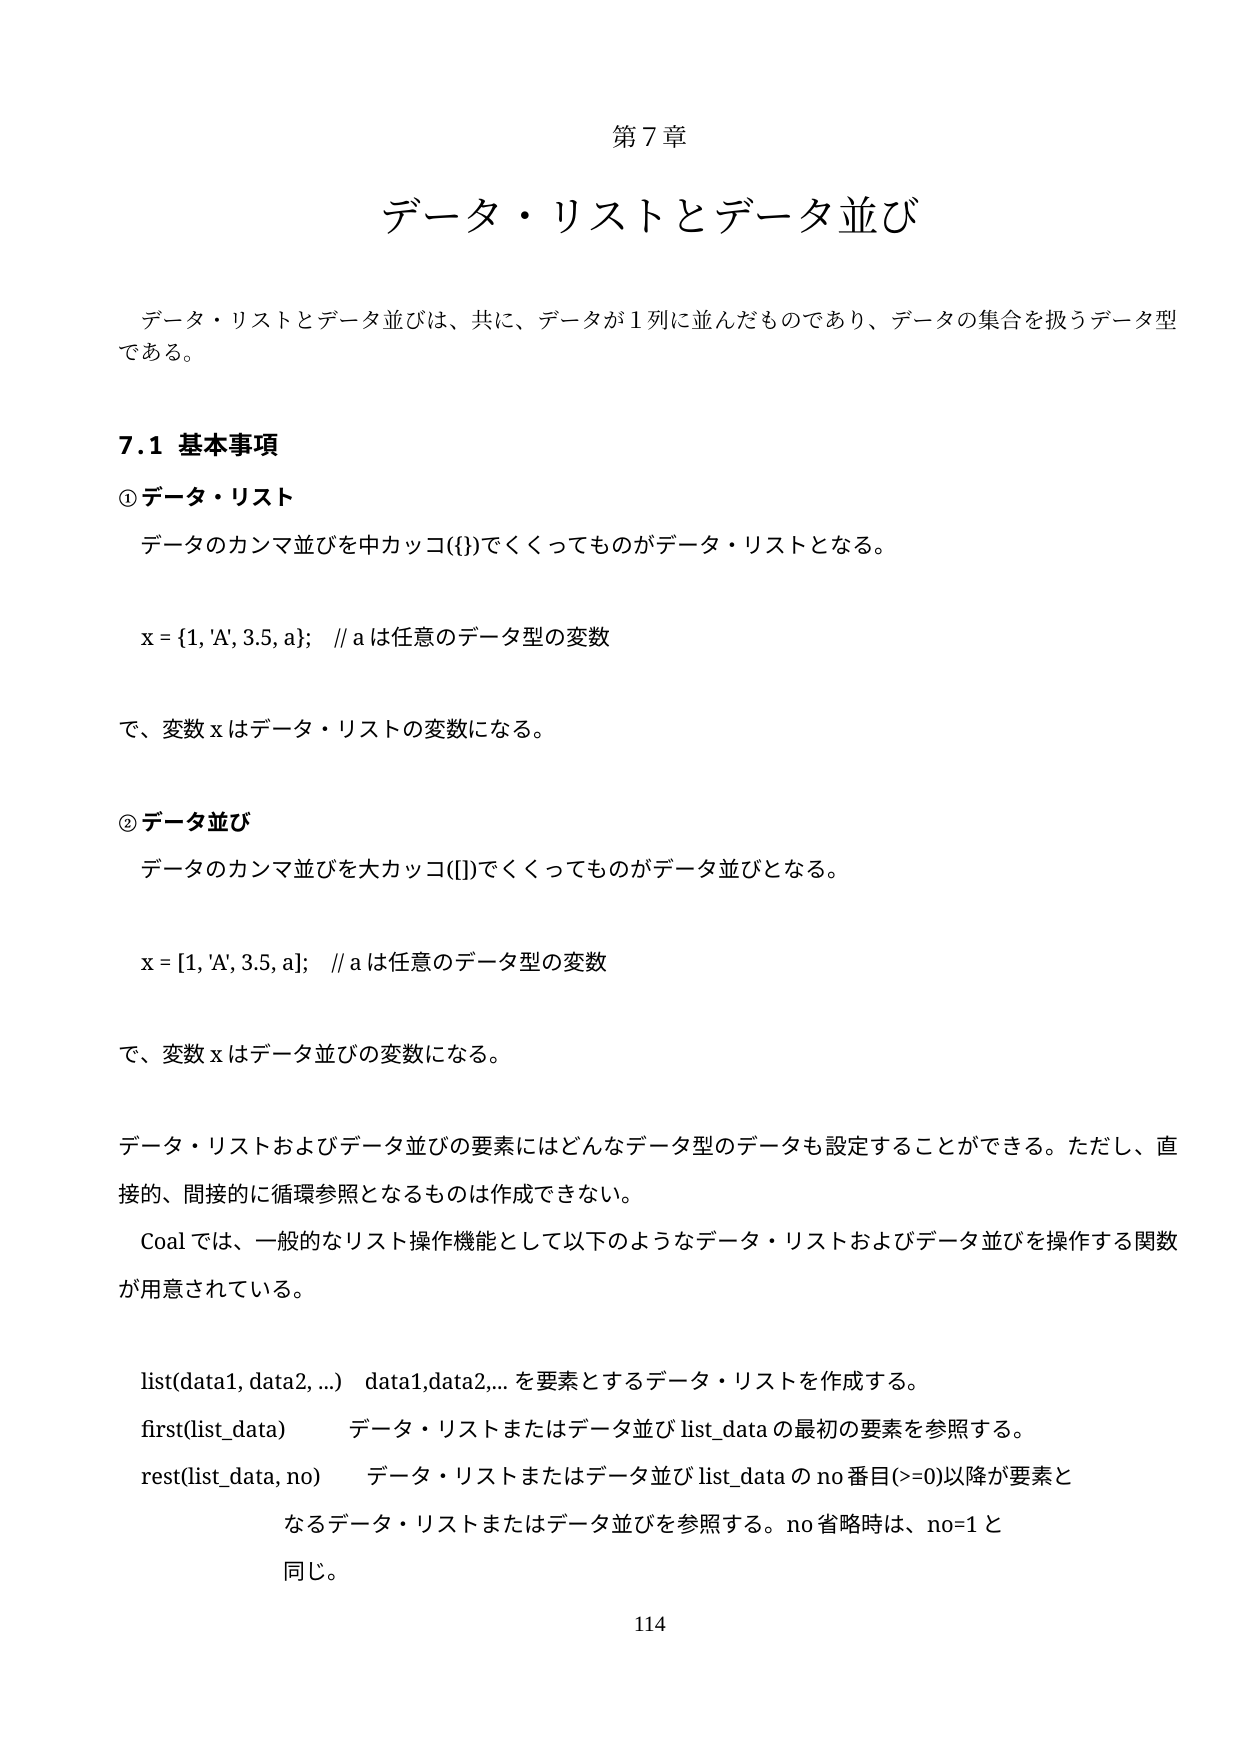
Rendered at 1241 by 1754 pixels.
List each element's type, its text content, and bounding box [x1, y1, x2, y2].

text first(list_data) データ・リストまたはデータ並びlist_dataの最初の要素を参照する。 [118, 1412, 1181, 1443]
text 同じ。 [118, 1554, 1181, 1586]
text 第７章 [118, 118, 1181, 154]
text で、変数xはデータ・リストの変数になる。 [118, 712, 1181, 744]
text データ・リストとデータ並び [118, 184, 1181, 244]
text list(data1, data2, ...) data1,data2,... を要素とするデータ・リストを作成する。 [118, 1364, 1181, 1396]
text データのカンマ並びを大カッコ([])でくくってものがデータ並びとなる。 [118, 852, 1181, 884]
text で、変数xはデータ並びの変数になる。 [118, 1037, 1181, 1069]
text 7.1 基本事項 [118, 426, 1181, 462]
text データ・リストおよびデータ並びの要素にはどんなデータ型のデータも設定することができる。ただし、直接的、間接的に循環参照となるものは作成できない。 [118, 1129, 1181, 1208]
text なるデータ・リストまたはデータ並びを参照する。no省略時は、no=1と [118, 1507, 1181, 1538]
text x = {1, 'A', 3.5, a}; // aは任意のデータ型の変数 [118, 620, 1181, 652]
text x = [1, 'A', 3.5, a]; // aは任意のデータ型の変数 [118, 944, 1181, 976]
text rest(list_data, no) データ・リストまたはデータ並びlist_dataのno番目(>=0)以降が要素と [118, 1459, 1181, 1491]
text ①データ・リスト [118, 480, 1181, 512]
text データ・リストとデータ並びは、共に、データが１列に並んだものであり、データの集合を扱うデータ型である。 [118, 303, 1181, 366]
text データのカンマ並びを中カッコ({})でくくってものがデータ・リストとなる。 [118, 528, 1181, 559]
text ②データ並び [118, 805, 1181, 836]
text Coalでは、一般的なリスト操作機能として以下のようなデータ・リストおよびデータ並びを操作する関数が用意されている。 [118, 1224, 1181, 1303]
